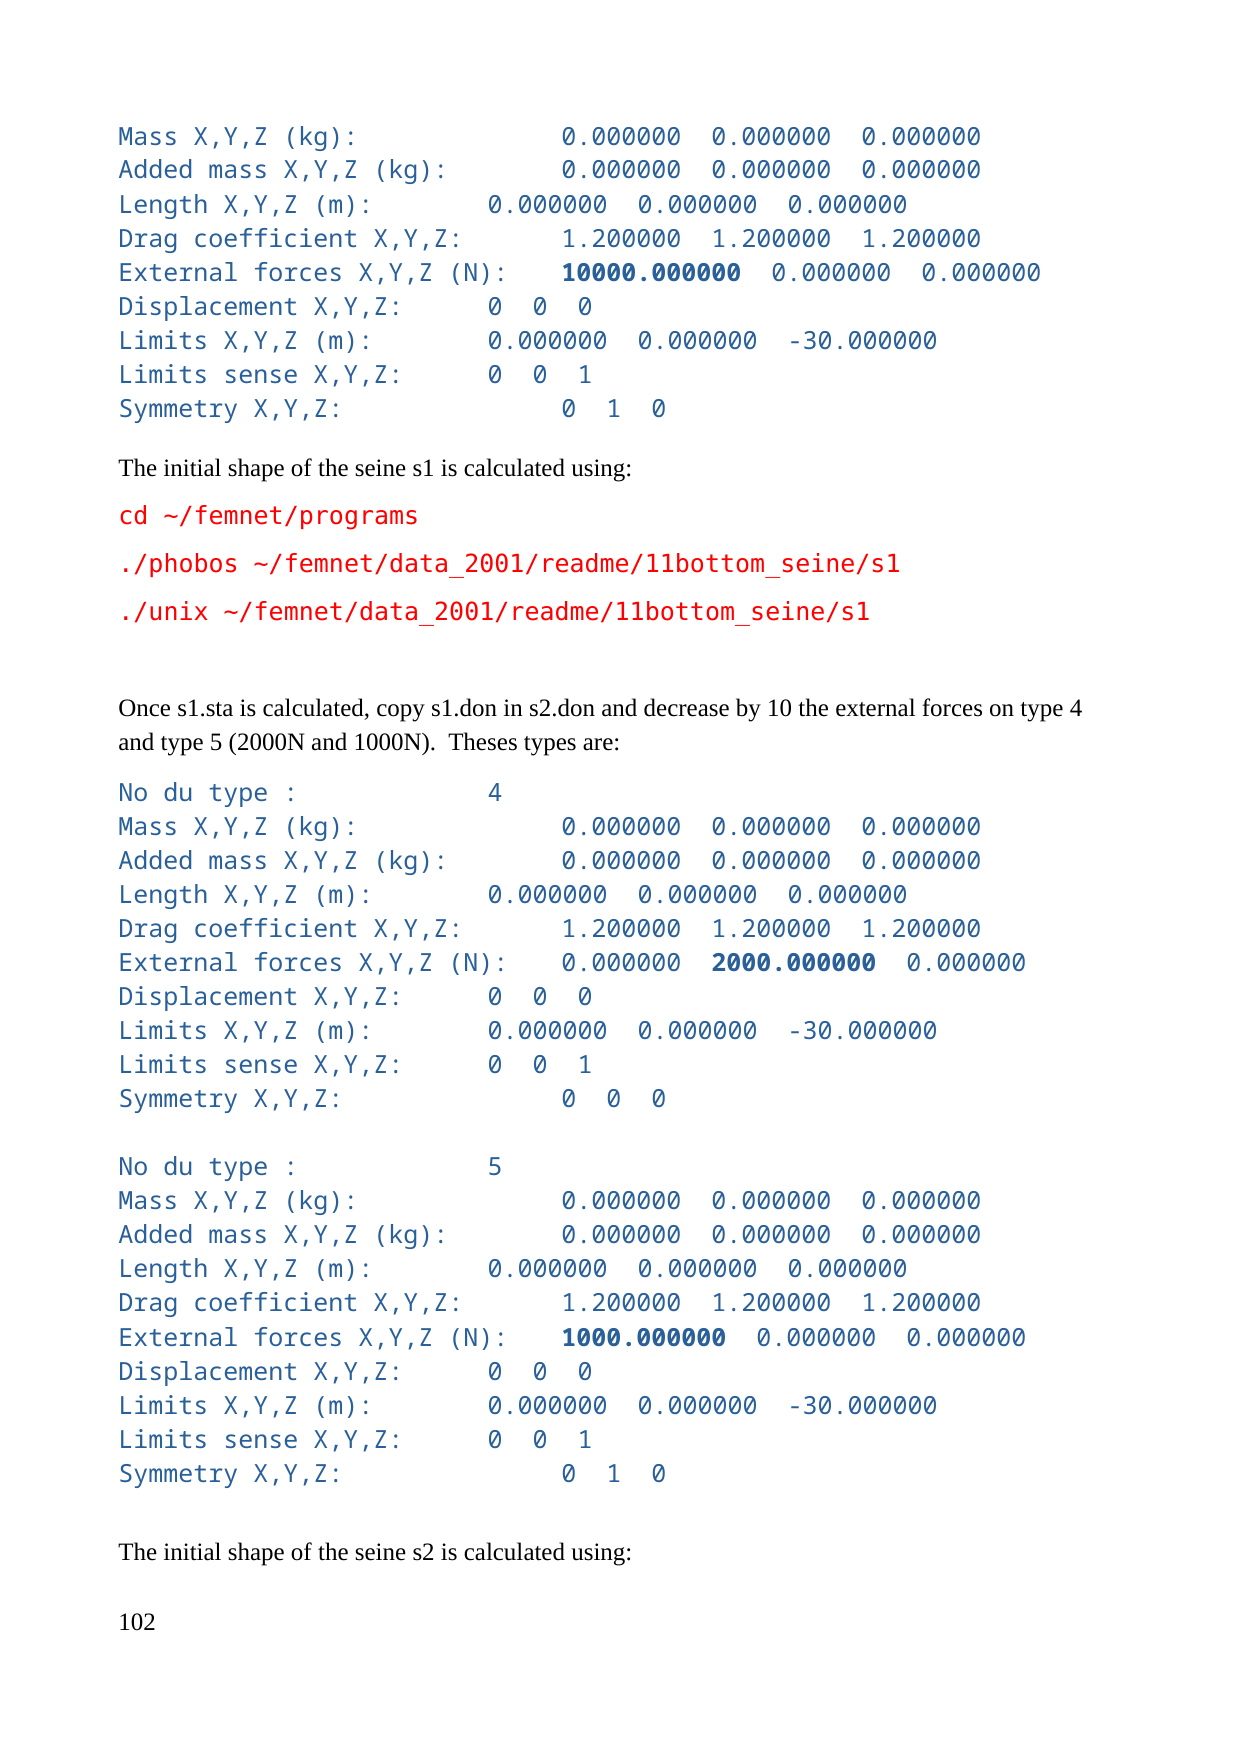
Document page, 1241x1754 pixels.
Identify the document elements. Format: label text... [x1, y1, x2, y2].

text Length X,Y,Z (m): 0.000000 0.000000 0.000000 [118, 876, 1122, 910]
text Added mass X,Y,Z (kg): 0.000000 0.000000 0.000000 [118, 152, 1122, 186]
text Displacement X,Y,Z: 0 0 0 [118, 978, 1122, 1013]
text Limits sense X,Y,Z: 0 0 1 [118, 357, 1122, 391]
text Length X,Y,Z (m): 0.000000 0.000000 0.000000 [118, 1251, 1122, 1285]
text Symmetry X,Y,Z: 0 0 0 [118, 1081, 1122, 1115]
text Limits sense X,Y,Z: 0 0 1 [118, 1421, 1122, 1455]
text Limits X,Y,Z (m): 0.000000 0.000000 -30.000000 [118, 1387, 1122, 1421]
text ./unix ~/femnet/data_2001/readme/11bottom_seine/s1 [118, 597, 1122, 626]
text Limits X,Y,Z (m): 0.000000 0.000000 -30.000000 [118, 322, 1122, 357]
text Symmetry X,Y,Z: 0 1 0 [118, 1455, 1122, 1489]
text The initial shape of the seine s1 is calculated using: [118, 453, 1122, 482]
text Mass X,Y,Z (kg): 0.000000 0.000000 0.000000 [118, 808, 1122, 842]
text Drag coefficient X,Y,Z: 1.200000 1.200000 1.200000 [118, 220, 1122, 254]
text No du type : 4 [118, 774, 1122, 808]
text Drag coefficient X,Y,Z: 1.200000 1.200000 1.200000 [118, 1285, 1122, 1319]
text Added mass X,Y,Z (kg): 0.000000 0.000000 0.000000 [118, 842, 1122, 876]
text Limits X,Y,Z (m): 0.000000 0.000000 -30.000000 [118, 1013, 1122, 1047]
text Once s1.sta is calculated, copy s1.don in s2.don and decrease by 10 the external forces on type 4 and type 5 (2000N and 1000N). Theses types are: [118, 693, 1122, 755]
text ./phobos ~/femnet/data_2001/readme/11bottom_seine/s1 [118, 549, 1122, 578]
text Length X,Y,Z (m): 0.000000 0.000000 0.000000 [118, 186, 1122, 220]
text Displacement X,Y,Z: 0 0 0 [118, 288, 1122, 322]
text External forces X,Y,Z (N): 0.000000 2000.000000 0.000000 [118, 944, 1122, 978]
text Displacement X,Y,Z: 0 0 0 [118, 1353, 1122, 1387]
text Drag coefficient X,Y,Z: 1.200000 1.200000 1.200000 [118, 910, 1122, 944]
text External forces X,Y,Z (N): 1000.000000 0.000000 0.000000 [118, 1319, 1122, 1353]
text The initial shape of the seine s2 is calculated using: [118, 1537, 1122, 1566]
text Mass X,Y,Z (kg): 0.000000 0.000000 0.000000 [118, 1183, 1122, 1217]
text Mass X,Y,Z (kg): 0.000000 0.000000 0.000000 [118, 118, 1122, 152]
text Symmetry X,Y,Z: 0 1 0 [118, 391, 1122, 425]
text External forces X,Y,Z (N): 10000.000000 0.000000 0.000000 [118, 254, 1122, 288]
text Added mass X,Y,Z (kg): 0.000000 0.000000 0.000000 [118, 1217, 1122, 1251]
text Limits sense X,Y,Z: 0 0 1 [118, 1047, 1122, 1081]
text No du type : 5 [118, 1149, 1122, 1183]
text cd ~/femnet/programs [118, 501, 1122, 530]
